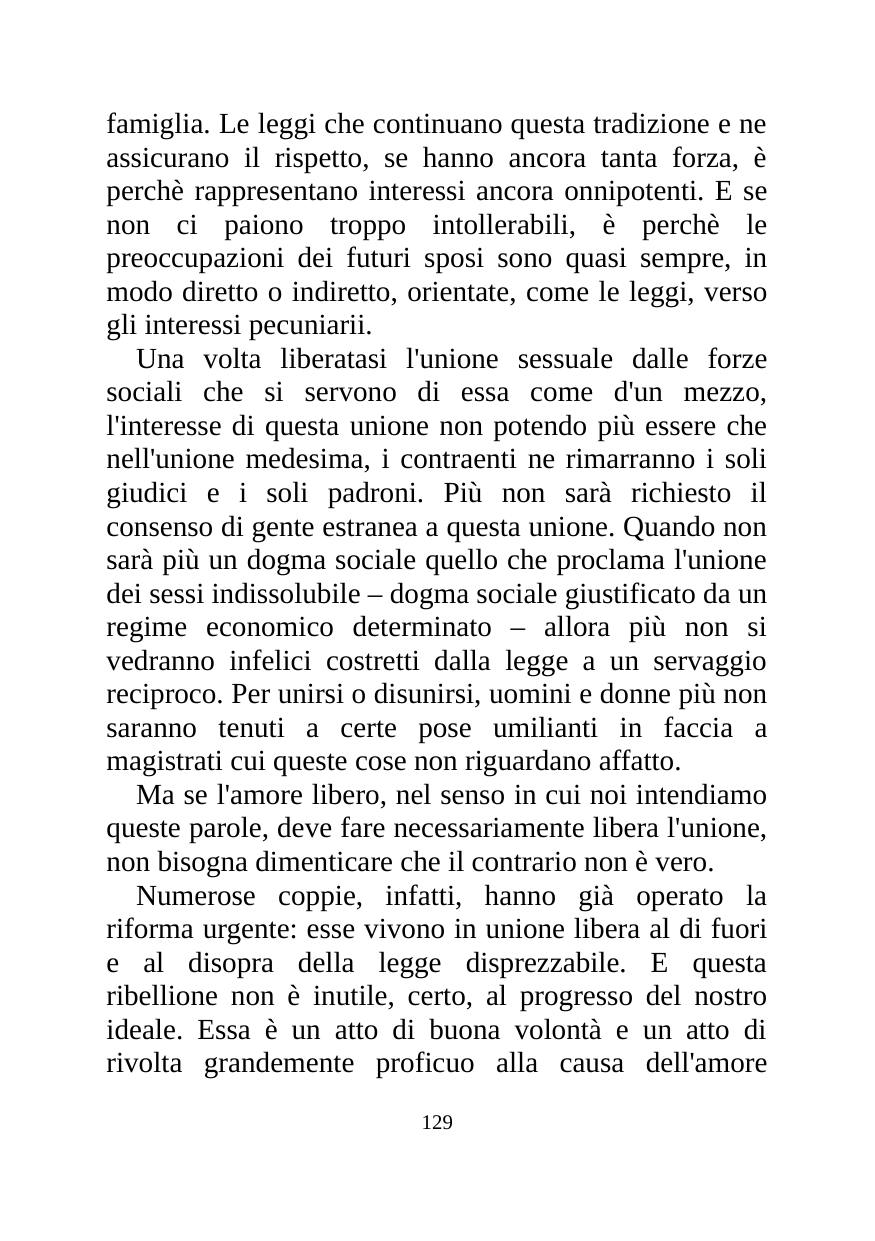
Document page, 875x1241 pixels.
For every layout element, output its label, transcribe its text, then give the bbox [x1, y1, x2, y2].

text famiglia. Le leggi che continuano questa tradizione e ne assicurano il rispetto, se hanno ancora tanta forza, è perchè rappresentano interessi ancora onnipotenti. E se non ci paiono troppo intollerabili, è perchè le preoccupazioni dei futuri sposi sono quasi sempre, in modo diretto o indiretto, orientate, come le leggi, verso gli interessi pecuniarii. [106, 106, 768, 341]
text Ma se l'amore libero, nel senso in cui noi intendiamo queste parole, deve fare necessariamente libera l'unione, non bisogna dimenticare che il contrario non è vero. [106, 777, 768, 878]
text Numerose coppie, infatti, hanno già operato la riforma urgente: esse vivono in unione libera al di fuori e al disopra della legge disprezzabile. E questa ribellione non è inutile, certo, al progresso del nostro ideale. Essa è un atto di buona volontà e un atto di rivolta grandemente proficuo alla causa dell'amore [106, 878, 768, 1079]
text Una volta liberatasi l'unione sessuale dalle forze sociali che si servono di essa come d'un mezzo, l'interesse di questa unione non potendo più essere che nell'unione medesima, i contraenti ne rimarranno i soli giudici e i soli padroni. Più non sarà richiesto il consenso di gente estranea a questa unione. Quando non sarà più un dogma sociale quello che proclama l'unione dei sessi indissolubile – dogma sociale giustificato da un regime economico determinato – allora più non si vedranno infelici costretti dalla legge a un servaggio reciproco. Per unirsi o disunirsi, uomini e donne più non saranno tenuti a certe pose umilianti in faccia a magistrati cui queste cose non riguardano affatto. [106, 341, 768, 777]
